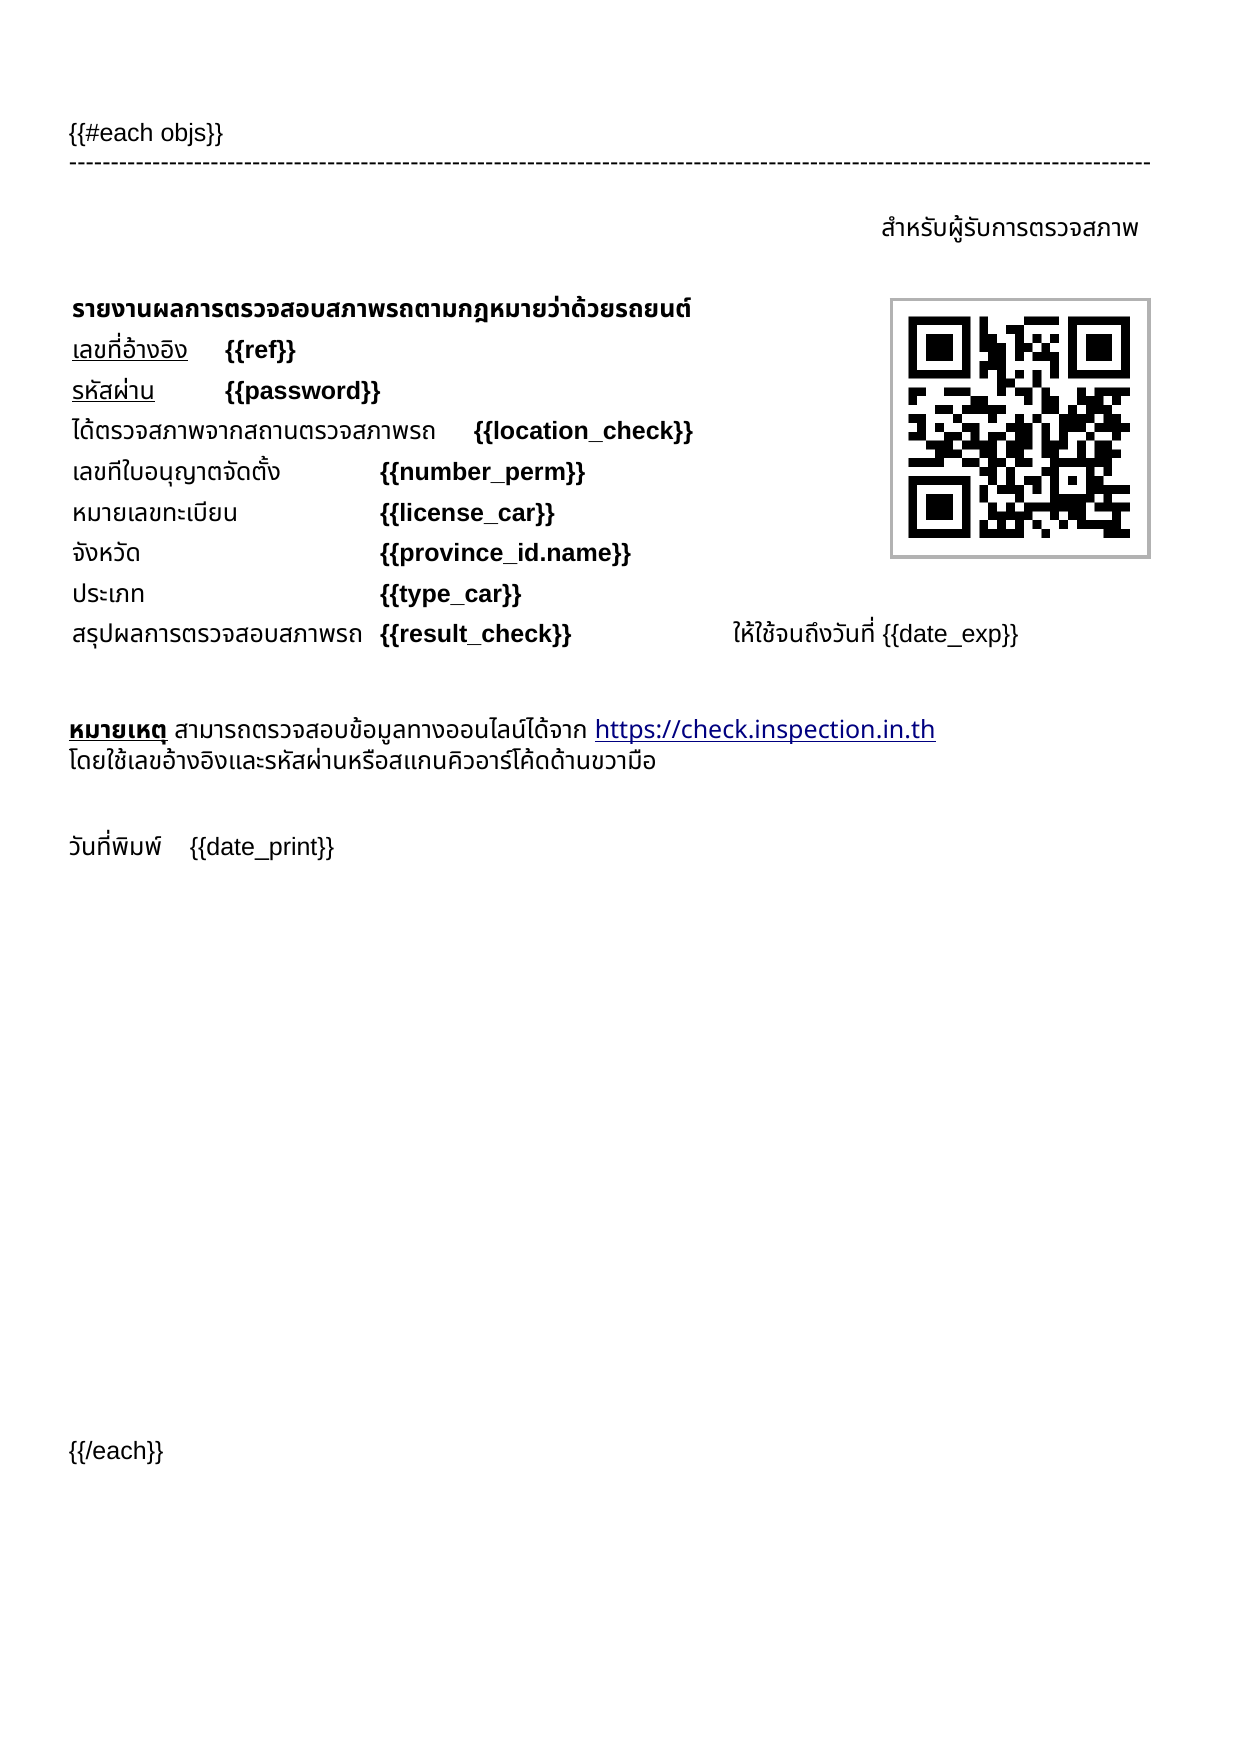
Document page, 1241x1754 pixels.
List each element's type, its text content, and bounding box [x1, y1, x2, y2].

table_cell สรุปผลการตรวจสอบสภาพรถ [72, 614, 380, 654]
table_cell {{type_car}} [380, 573, 733, 613]
picture [900, 308, 1140, 548]
table_cell รหัสผ่าน [72, 370, 225, 410]
table_cell [733, 248, 881, 288]
table_cell รายงานผลการตรวจสอบสภาพรถตามกฎหมายว่าด้วยรถยนต์ [72, 289, 733, 329]
table_cell {{number_perm}} [380, 451, 733, 492]
table_cell [733, 370, 881, 410]
table_cell [881, 248, 1153, 288]
table_cell [733, 329, 881, 370]
table_cell [733, 451, 881, 492]
table_header [354, 207, 733, 248]
table_cell จังหวัด [72, 532, 380, 573]
table_header สำหรับผู้รับการตรวจสภาพ [881, 207, 1153, 248]
table_cell [733, 573, 881, 613]
table_cell [733, 410, 881, 451]
table_cell {{license_car}} [380, 492, 733, 532]
table_cell [72, 248, 733, 288]
text โดยใช้เลขอ้างอิงและรหัสผ่านหรือสแกนคิวอาร์โค้ดด้านขวามือ [69, 746, 1175, 774]
table_cell [733, 532, 881, 573]
table_cell [733, 289, 881, 329]
table_cell ได้ตรวจสภาพจากสถานตรวจสภาพรถ [72, 410, 473, 451]
table_cell ประเภท [72, 573, 380, 613]
text หมายเหตุ สามารถตรวจสอบข้อมูลทางออนไลน์ได้จาก https://check.inspection.in.th [69, 712, 1175, 746]
text วันที่พิมพ์ {{date_print}} [69, 832, 1175, 861]
table_cell {{result_check}} [380, 614, 733, 654]
table_header [733, 207, 881, 248]
table_header [72, 207, 354, 248]
text ---------------------------------------------------------------------------------------------------------------------------------- [69, 147, 1175, 176]
text {{/each}} [69, 1436, 1175, 1464]
table_cell {{password}} [225, 370, 733, 410]
table_cell {{province_id.name}} [380, 532, 733, 573]
table_cell เลขทีใบอนุญาตจัดตั้ง [72, 451, 380, 492]
table_cell ให้ใช้จนถึงวันที่ {{date_exp}} [733, 614, 1153, 654]
table_cell {{location_check}} [474, 410, 733, 451]
table_cell [733, 492, 881, 532]
table_cell [881, 289, 1153, 613]
text {{#each objs}} [69, 118, 1169, 147]
table_cell เลขที่อ้างอิง [72, 329, 225, 370]
table_cell {{ref}} [225, 329, 733, 370]
table_cell หมายเลขทะเบียน [72, 492, 380, 532]
